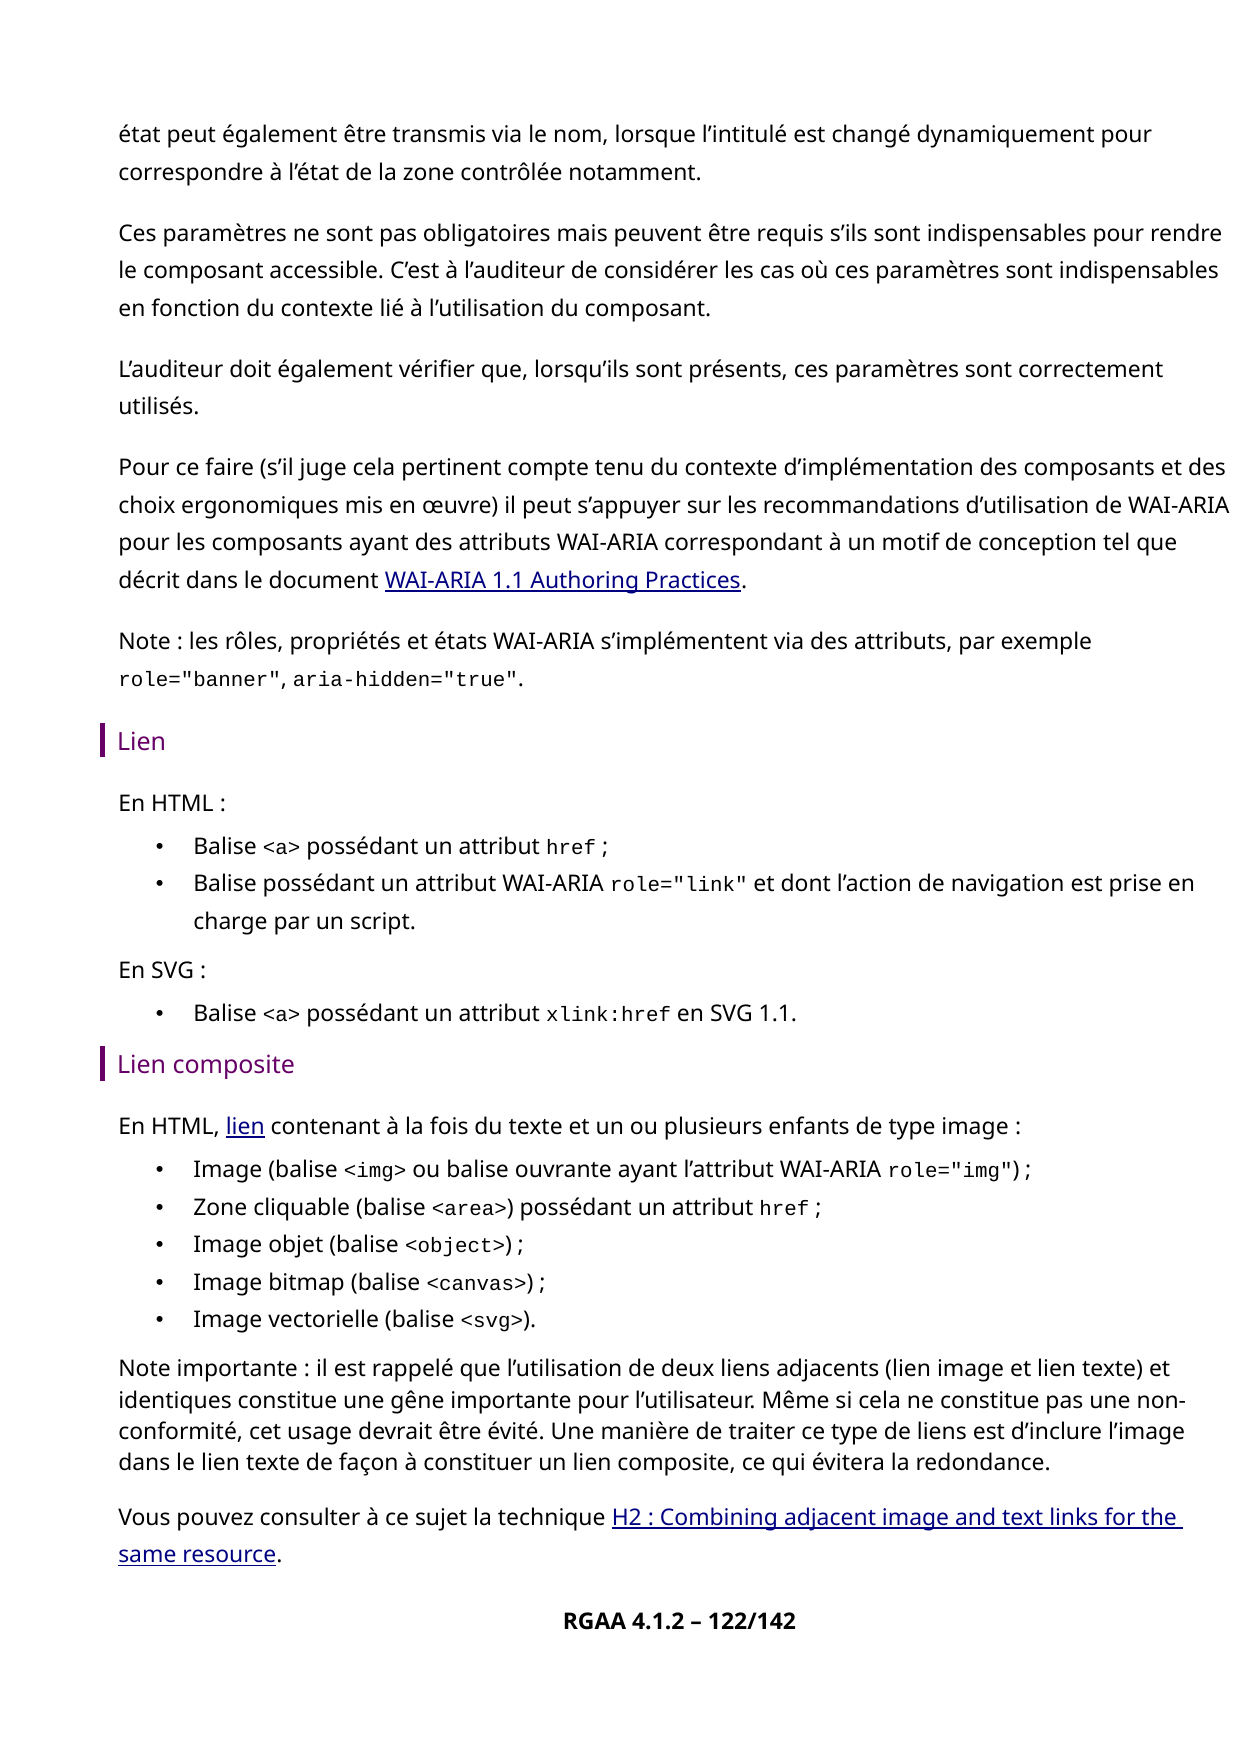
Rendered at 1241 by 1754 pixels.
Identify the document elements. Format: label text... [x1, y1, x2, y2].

text Note importante : il est rappelé que l’utilisation de deux liens adjacents (lien image et lien texte) et identiques constitue une gêne importante pour l’utilisateur. Même si cela ne constitue pas une non-conformité, cet usage devrait être évité. Une manière de traiter ce type de liens est d’inclure l’image dans le lien texte de façon à constituer un lien composite, ce qui évitera la redondance. [118, 1352, 1240, 1477]
text Ces paramètres ne sont pas obligatoires mais peuvent être requis s’ils sont indispensables pour rendre le composant accessible. C’est à l’auditeur de considérer les cas où ces paramètres sont indispensables en fonction du contexte lié à l’utilisation du composant. [118, 217, 1240, 323]
list Image bitmap (balise <canvas>) ; [156, 1266, 1240, 1297]
text Vous pouvez consulter à ce sujet la technique H2 : Combining adjacent image and text links for the same resource. [118, 1501, 1240, 1569]
text L’auditeur doit également vérifier que, lorsqu’ils sont présents, ces paramètres sont correctement utilisés. [118, 353, 1240, 421]
list Balise <a> possédant un attribut href ; [156, 830, 1240, 861]
text En HTML : [118, 787, 1240, 818]
subtitle Lien composite [105, 1046, 1240, 1081]
list Image objet (balise <object>) ; [156, 1228, 1240, 1259]
list Image vectorielle (balise <svg>). [156, 1303, 1240, 1334]
list Zone cliquable (balise <area>) possédant un attribut href ; [156, 1191, 1240, 1222]
text état peut également être transmis via le nom, lorsque l’intitulé est changé dynamiquement pour correspondre à l’état de la zone contrôlée notamment. [118, 118, 1240, 187]
text En SVG : [118, 954, 1240, 985]
text Pour ce faire (s’il juge cela pertinent compte tenu du contexte d’implémentation des composants et des choix ergonomiques mis en œuvre) il peut s’appuyer sur les recommandations d’utilisation de WAI-ARIA pour les composants ayant des attributs WAI-ARIA correspondant à un motif de conception tel que décrit dans le document WAI-ARIA 1.1 Authoring Practices. [118, 451, 1240, 595]
subtitle Lien [105, 723, 1240, 757]
list Image (balise <img> ou balise ouvrante ayant l’attribut WAI-ARIA role="img") ; [156, 1153, 1240, 1184]
text En HTML, lien contenant à la fois du texte et un ou plusieurs enfants de type image : [118, 1110, 1240, 1141]
list Balise possédant un attribut WAI-ARIA role="link" et dont l’action de navigation est prise en charge par un script. [156, 867, 1240, 936]
text Note : les rôles, propriétés et états WAI-ARIA s’implémentent via des attributs, par exemple role="banner", aria-hidden="true". [118, 625, 1240, 693]
list Balise <a> possédant un attribut xlink:href en SVG 1.1. [156, 997, 1240, 1028]
